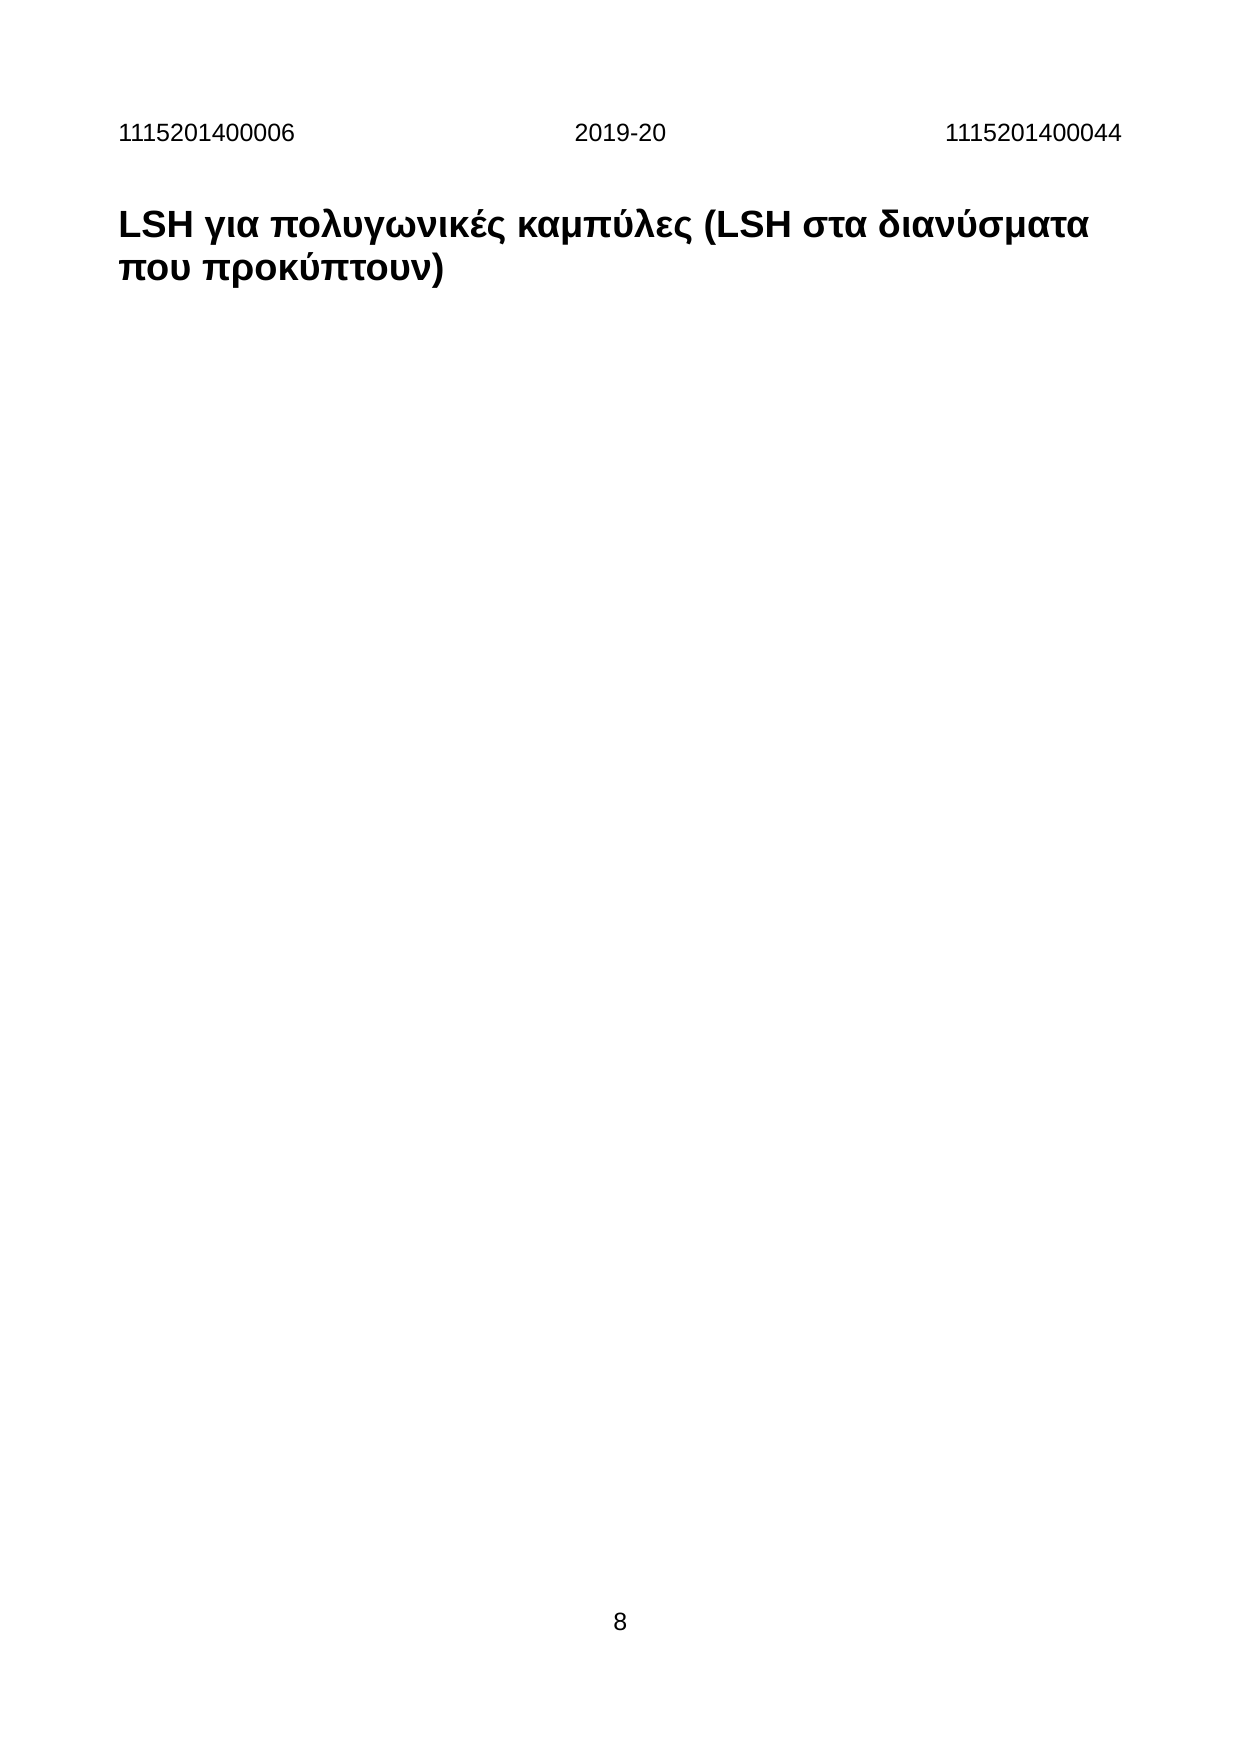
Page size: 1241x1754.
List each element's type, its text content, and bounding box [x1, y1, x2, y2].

subtitle LSH για πολυγωνικές καμπύλες (LSH στα διανύσματα που προκύπτουν) [118, 201, 1122, 289]
